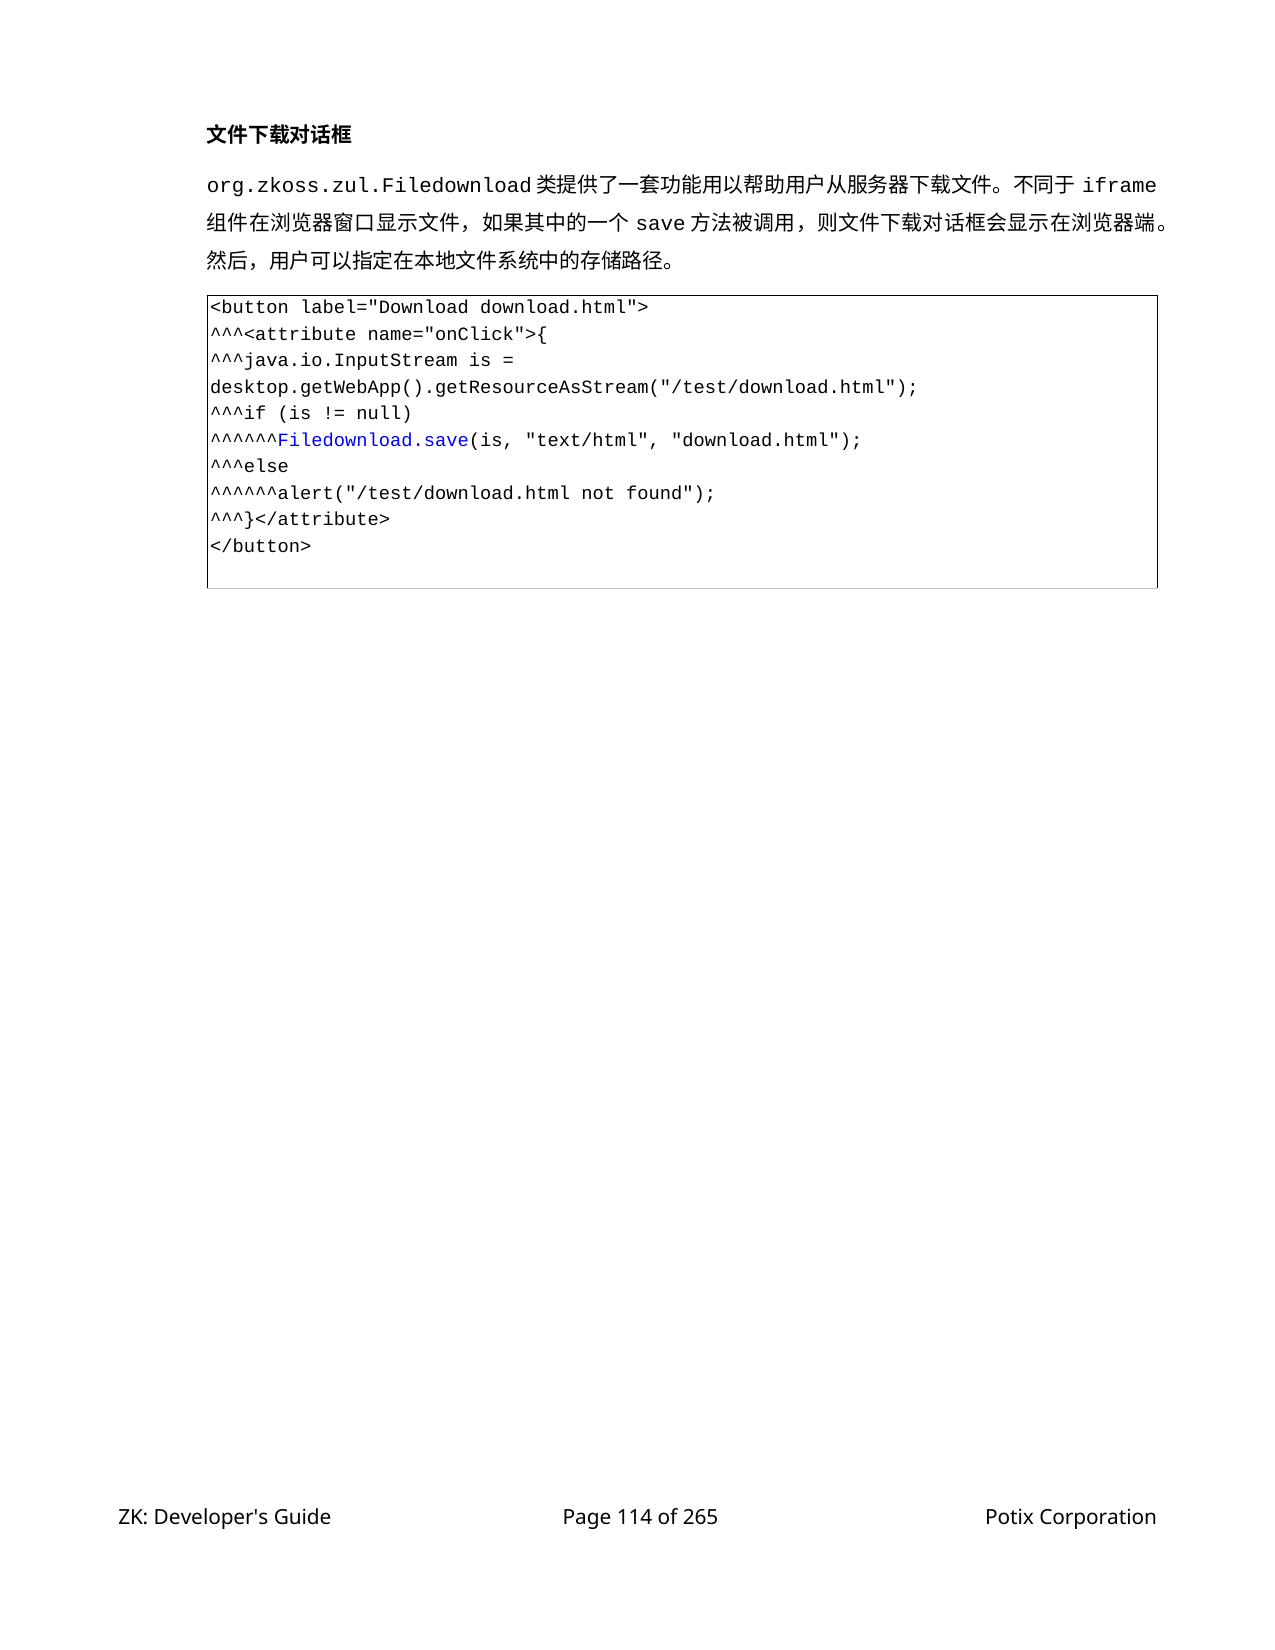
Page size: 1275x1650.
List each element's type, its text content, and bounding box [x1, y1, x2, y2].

text <button label="Download download.html"> ^^^<attribute name="onClick">{ ^^^java.io.InputStream is = desktop.getWebApp().getResourceAsStream("/test/download.html"); ^^^if (is != null) ^^^^^^Filedownload.save(is, "text/html", "download.html"); ^^^else ^^^^^^alert("/test/download.html not found"); ^^^}</attribute> </button> [208, 296, 1157, 558]
text org.zkoss.zul.Filedownload类提供了一套功能用以帮助用户从服务器下载文件。不同于iframe组件在浏览器窗口显示文件，如果其中的一个save方法被调用，则文件下载对话框会显示在浏览器端。然后，用户可以指定在本地文件系统中的存储路径。 [207, 169, 1157, 274]
subtitle 文件下载对话框 [207, 118, 1157, 148]
